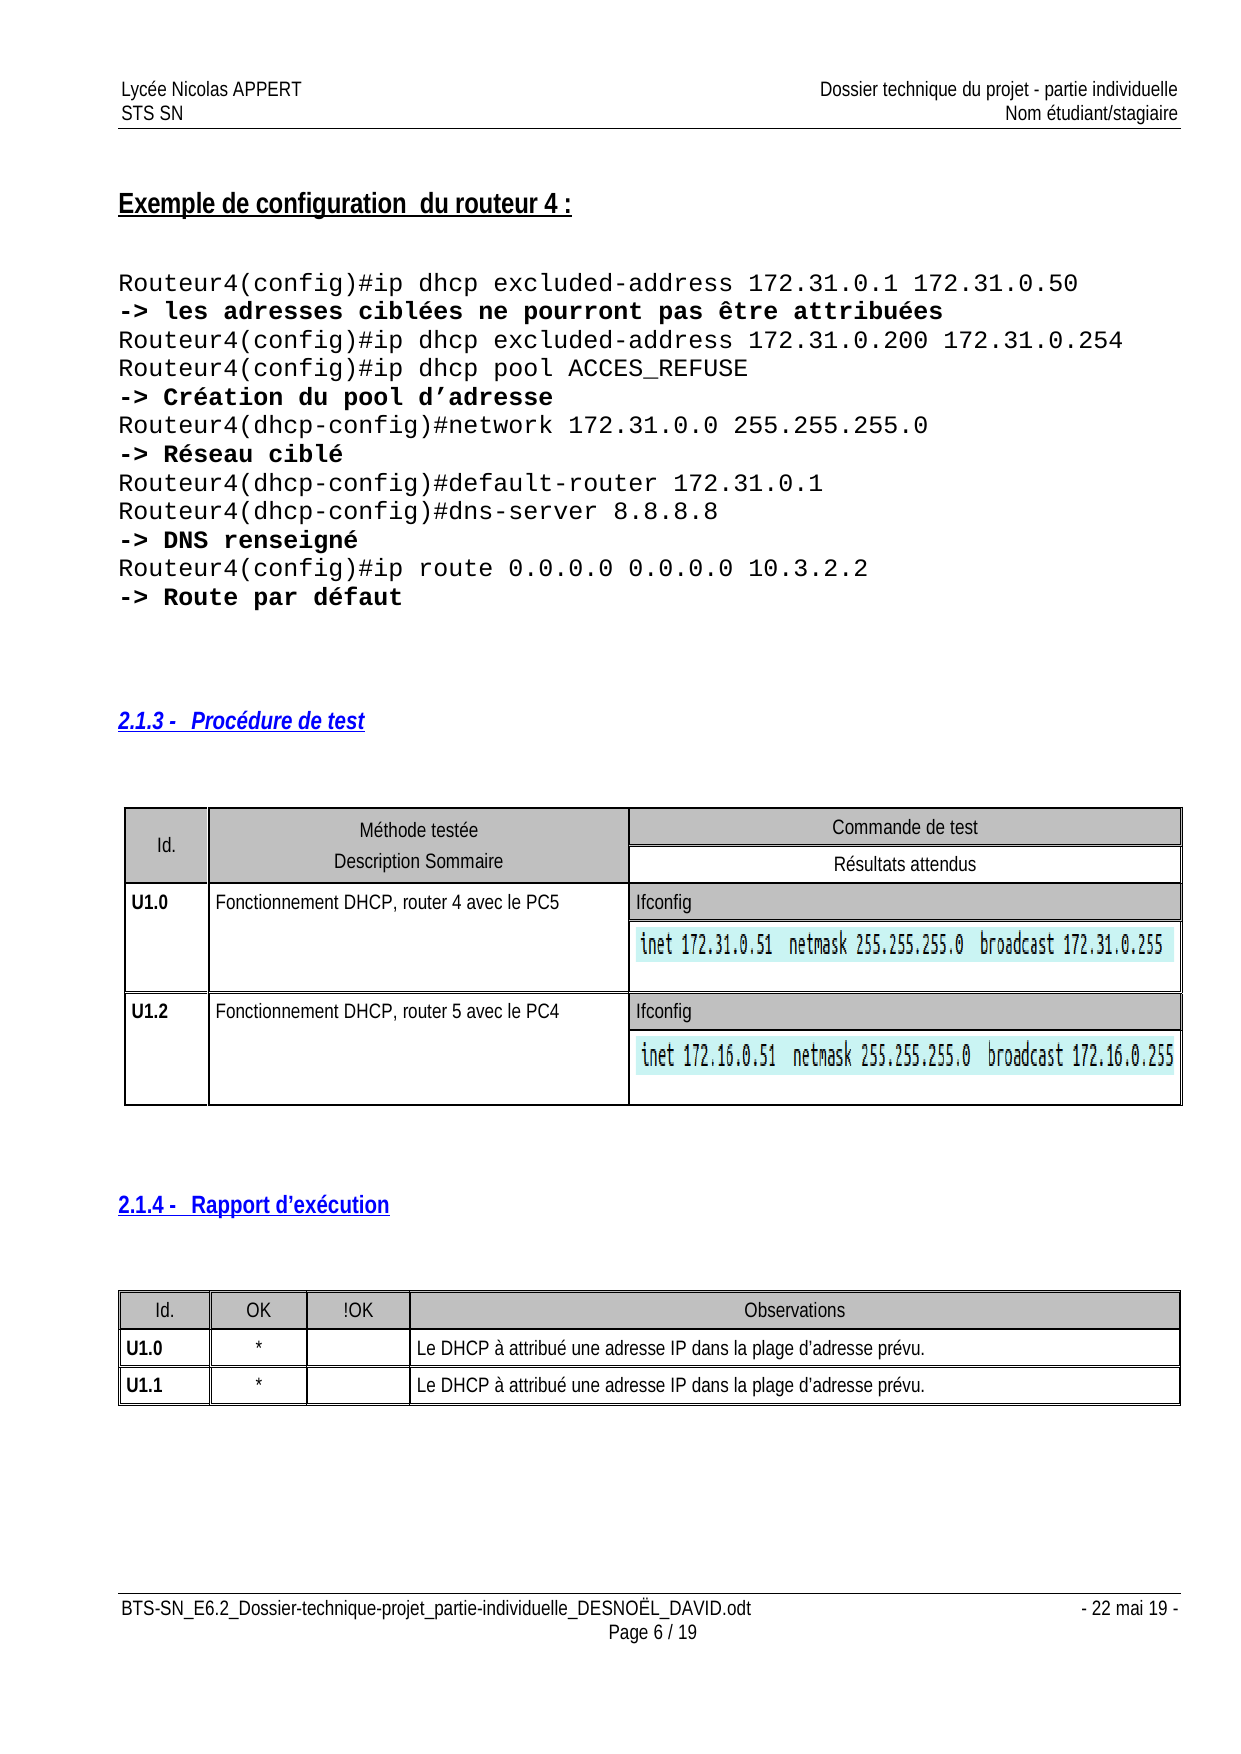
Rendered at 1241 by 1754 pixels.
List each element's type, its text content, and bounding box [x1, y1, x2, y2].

text Routeur4(config)#ip dhcp excluded-address 172.31.0.1 172.31.0.50 [118, 270, 1181, 299]
table_cell U1.1 [121, 1368, 209, 1403]
picture [635, 927, 1175, 962]
table_header OK [212, 1293, 306, 1328]
table_header !OK [308, 1293, 409, 1328]
text -> les adresses ciblées ne pourront pas être attribuées [118, 299, 1181, 327]
table_header Observations [411, 1293, 1179, 1328]
table_cell U1.0 [126, 884, 207, 991]
table_cell Fonctionnement DHCP, router 4 avec le PC5 [210, 884, 628, 991]
table_cell * [212, 1330, 306, 1365]
text Routeur4(config)#ip dhcp pool ACCES_REFUSE [118, 356, 1181, 384]
table_cell Résultats attendus [630, 847, 1180, 882]
table_cell U1.2 [126, 994, 207, 1104]
text Routeur4(dhcp-config)#dns-server 8.8.8.8 [118, 498, 1181, 527]
text Exemple de configuration du routeur 4 : [118, 186, 1181, 219]
table_header Ifconfig [630, 884, 1180, 919]
table_cell * [212, 1368, 306, 1403]
text Routeur4(dhcp-config)#default-router 172.31.0.1 [118, 470, 1181, 498]
text Routeur4(config)#ip dhcp excluded-address 172.31.0.200 172.31.0.254 [118, 327, 1181, 356]
text -> Création du pool d’adresse [118, 384, 1181, 413]
table_cell [630, 922, 1180, 927]
table_cell Le DHCP à attribué une adresse IP dans la plage d’adresse prévu. [411, 1368, 1179, 1403]
subtitle Rapport d’exécution [118, 1190, 1181, 1219]
picture [635, 1036, 1175, 1075]
table_header Id. [126, 809, 207, 882]
table_cell [630, 1031, 1180, 1104]
table_cell Le DHCP à attribué une adresse IP dans la plage d’adresse prévu. [411, 1330, 1179, 1365]
table_header Ifconfig [630, 994, 1180, 1029]
text -> Réseau ciblé [118, 441, 1181, 470]
text Routeur4(config)#ip route 0.0.0.0 0.0.0.0 10.3.2.2 [118, 556, 1181, 584]
table_header Commande de test [630, 809, 1180, 844]
table_cell Fonctionnement DHCP, router 5 avec le PC4 [210, 994, 628, 1104]
subtitle Procédure de test [118, 706, 1181, 735]
text Routeur4(dhcp-config)#network 172.31.0.0 255.255.255.0 [118, 413, 1181, 441]
table_cell [308, 1330, 409, 1365]
table_cell U1.0 [121, 1330, 209, 1365]
text -> DNS renseigné [118, 527, 1181, 556]
table_header Id. [121, 1293, 209, 1328]
table_cell [308, 1368, 409, 1403]
text -> Route par défaut [118, 584, 1181, 613]
table_header Méthode testée Description Sommaire [210, 809, 628, 882]
table_cell [630, 928, 1180, 991]
